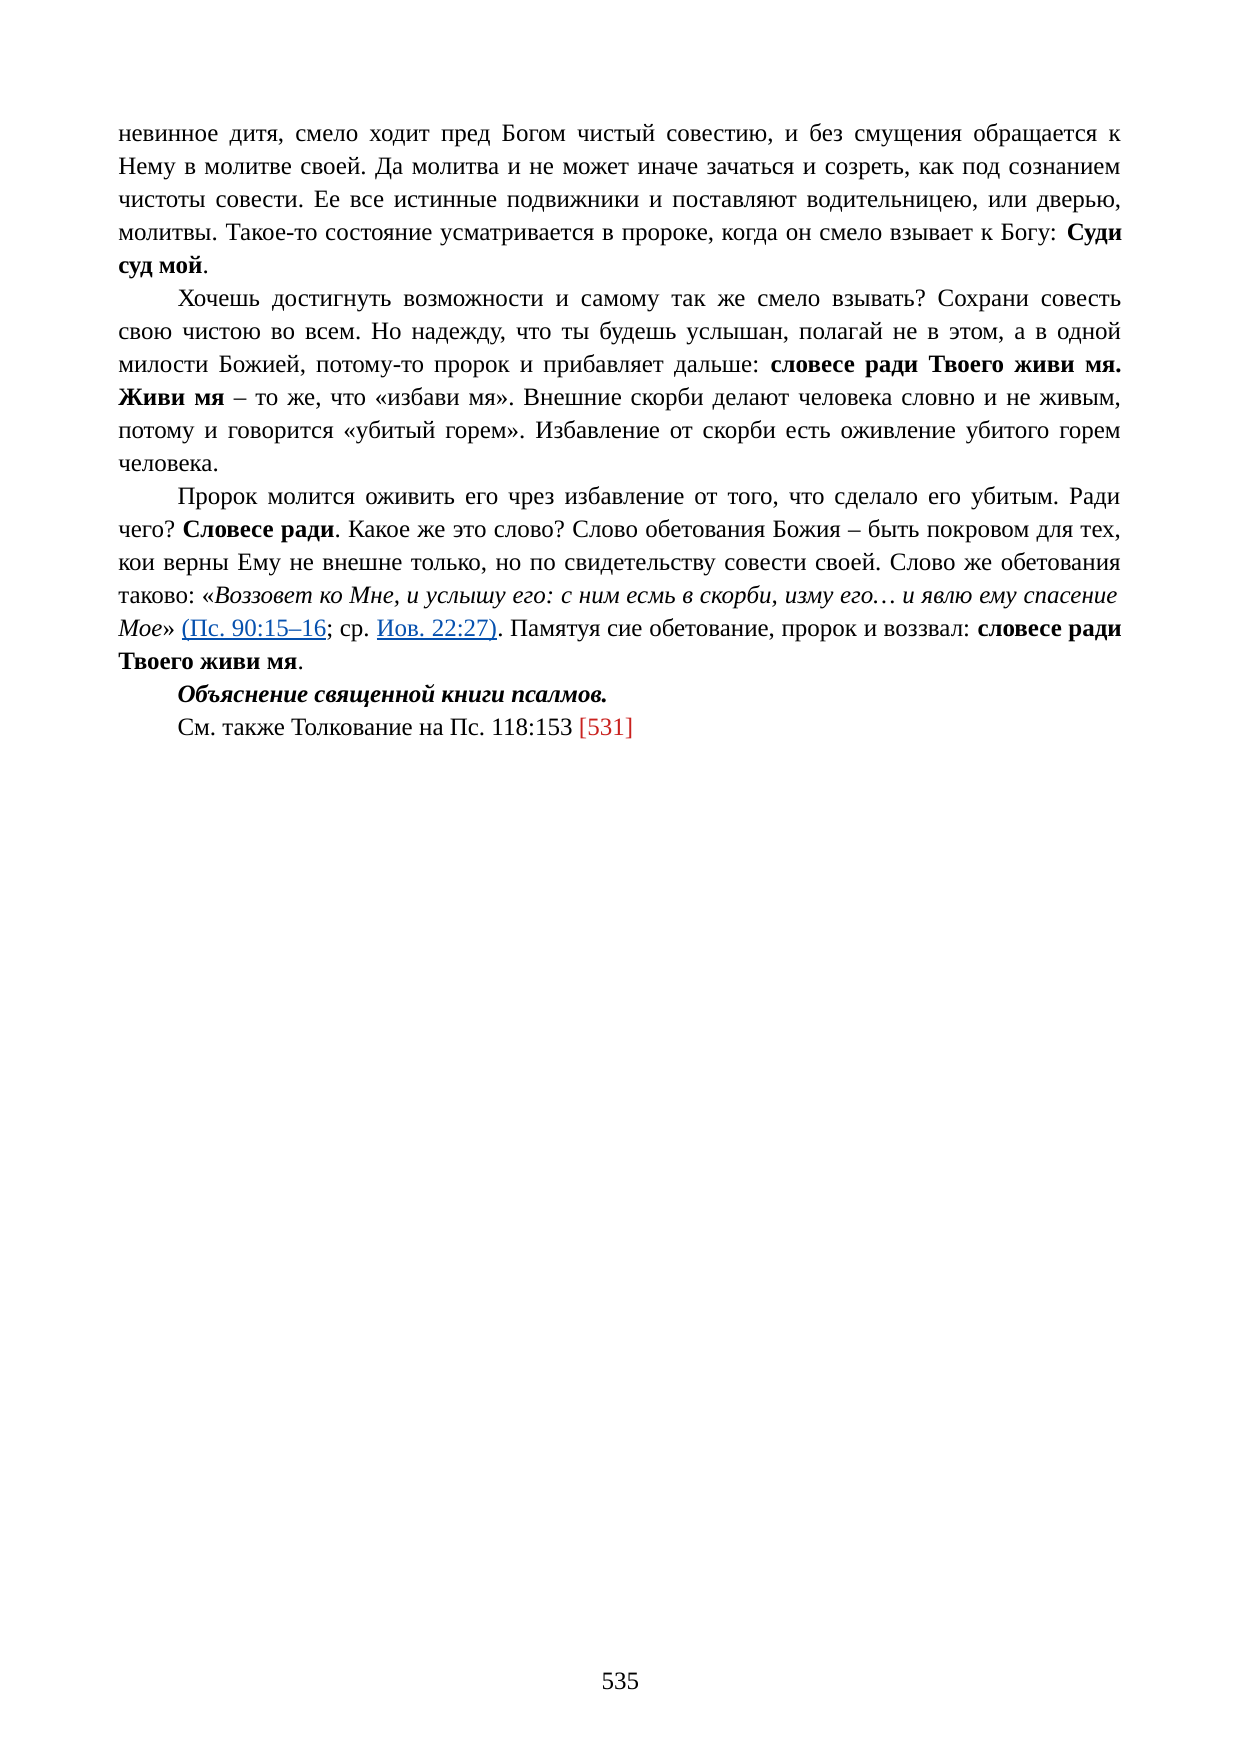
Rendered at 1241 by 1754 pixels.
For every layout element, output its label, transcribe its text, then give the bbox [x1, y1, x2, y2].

text Объяснение священной книги псалмов. [118, 679, 1122, 708]
text См. также Толкование на Пс. 118:153 [531] [118, 712, 1122, 741]
text Хочешь достигнуть возможности и самому так же смело взывать? Сохрани совесть свою чистою во всем. Но надежду, что ты будешь услышан, полагай не в этом, а в одной милости Божией, потому-то пророк и прибавляет дальше: словесе ради Твоего живи мя. Живи мя – то же, что «избави мя». Внешние скорби делают человека словно и не живым, потому и говорится «убитый горем». Избавление от скорби есть оживление убитого горем человека. [118, 283, 1122, 477]
text невинное дитя, смело ходит пред Богом чистый совестию, и без смущения обращается к Нему в молитве своей. Да молитва и не может иначе зачаться и созреть, как под сознанием чистоты совести. Ее все истинные подвижники и поставляют водительницею, или дверью, молитвы. Такое-то состояние усматривается в пророке, когда он смело взывает к Богу: Суди суд мой. [118, 118, 1122, 279]
text Пророк молится оживить его чрез избавление от того, что сделало его убитым. Ради чего? Словесе ради. Какое же это слово? Слово обетования Божия – быть покровом для тех, кои верны Ему не внешне только, но по свидетельству совести своей. Слово же обетования таково: «Воззовет ко Мне, и услышу его: с ним есмь в скорби, изму его… и явлю ему спасение Мое» (Пс. 90:15–16; ср. Иов. 22:27). Памятуя сие обетование, пророк и воззвал: словесе ради Твоего живи мя. [118, 481, 1122, 675]
